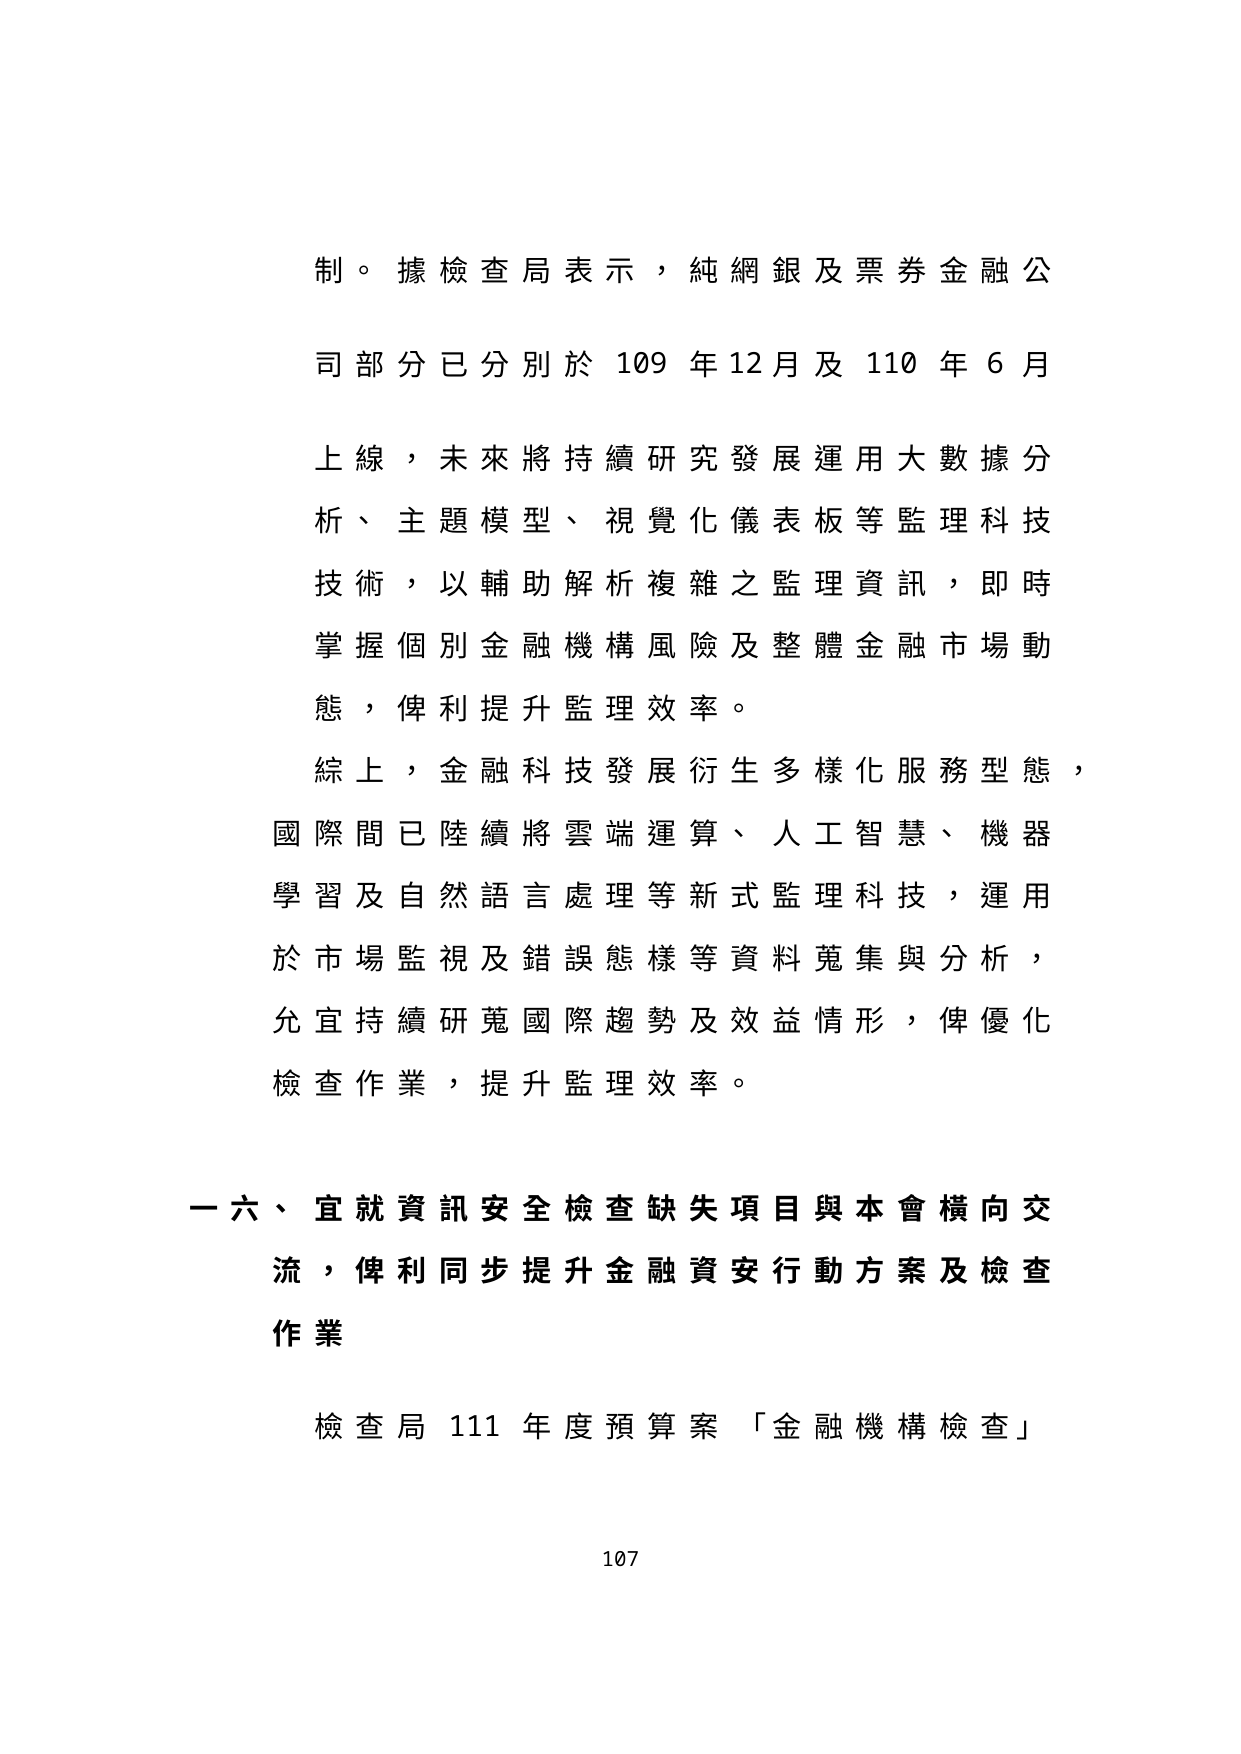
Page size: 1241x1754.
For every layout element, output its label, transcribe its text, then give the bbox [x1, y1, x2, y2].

text 制。據檢查局表示，純網銀及票券金融公司部分已分別於109年12月及110年6月上線，未來將持續研究發展運用大數據分析、主題模型、視覺化儀表板等監理科技技術，以輔助解析複雜之監理資訊，即時掌握個別金融機構風險及整體金融市場動態，俾利提升監理效率。 [271, 227, 1058, 727]
text 一六、宜就資訊安全檢查缺失項目與本會橫向交流，俾利同步提升金融資安行動方案及檢查作業 [183, 1165, 1058, 1352]
text 綜上，金融科技發展衍生多樣化服務型態，國際間已陸續將雲端運算、人工智慧、機器學習及自然語言處理等新式監理科技，運用於市場監視及錯誤態樣等資料蒐集與分析，允宜持續研蒐國際趨勢及效益情形，俾優化檢查作業，提升監理效率。 [242, 727, 1058, 1102]
text 檢查局111年度預算案「金融機構檢查」 [242, 1352, 1058, 1477]
